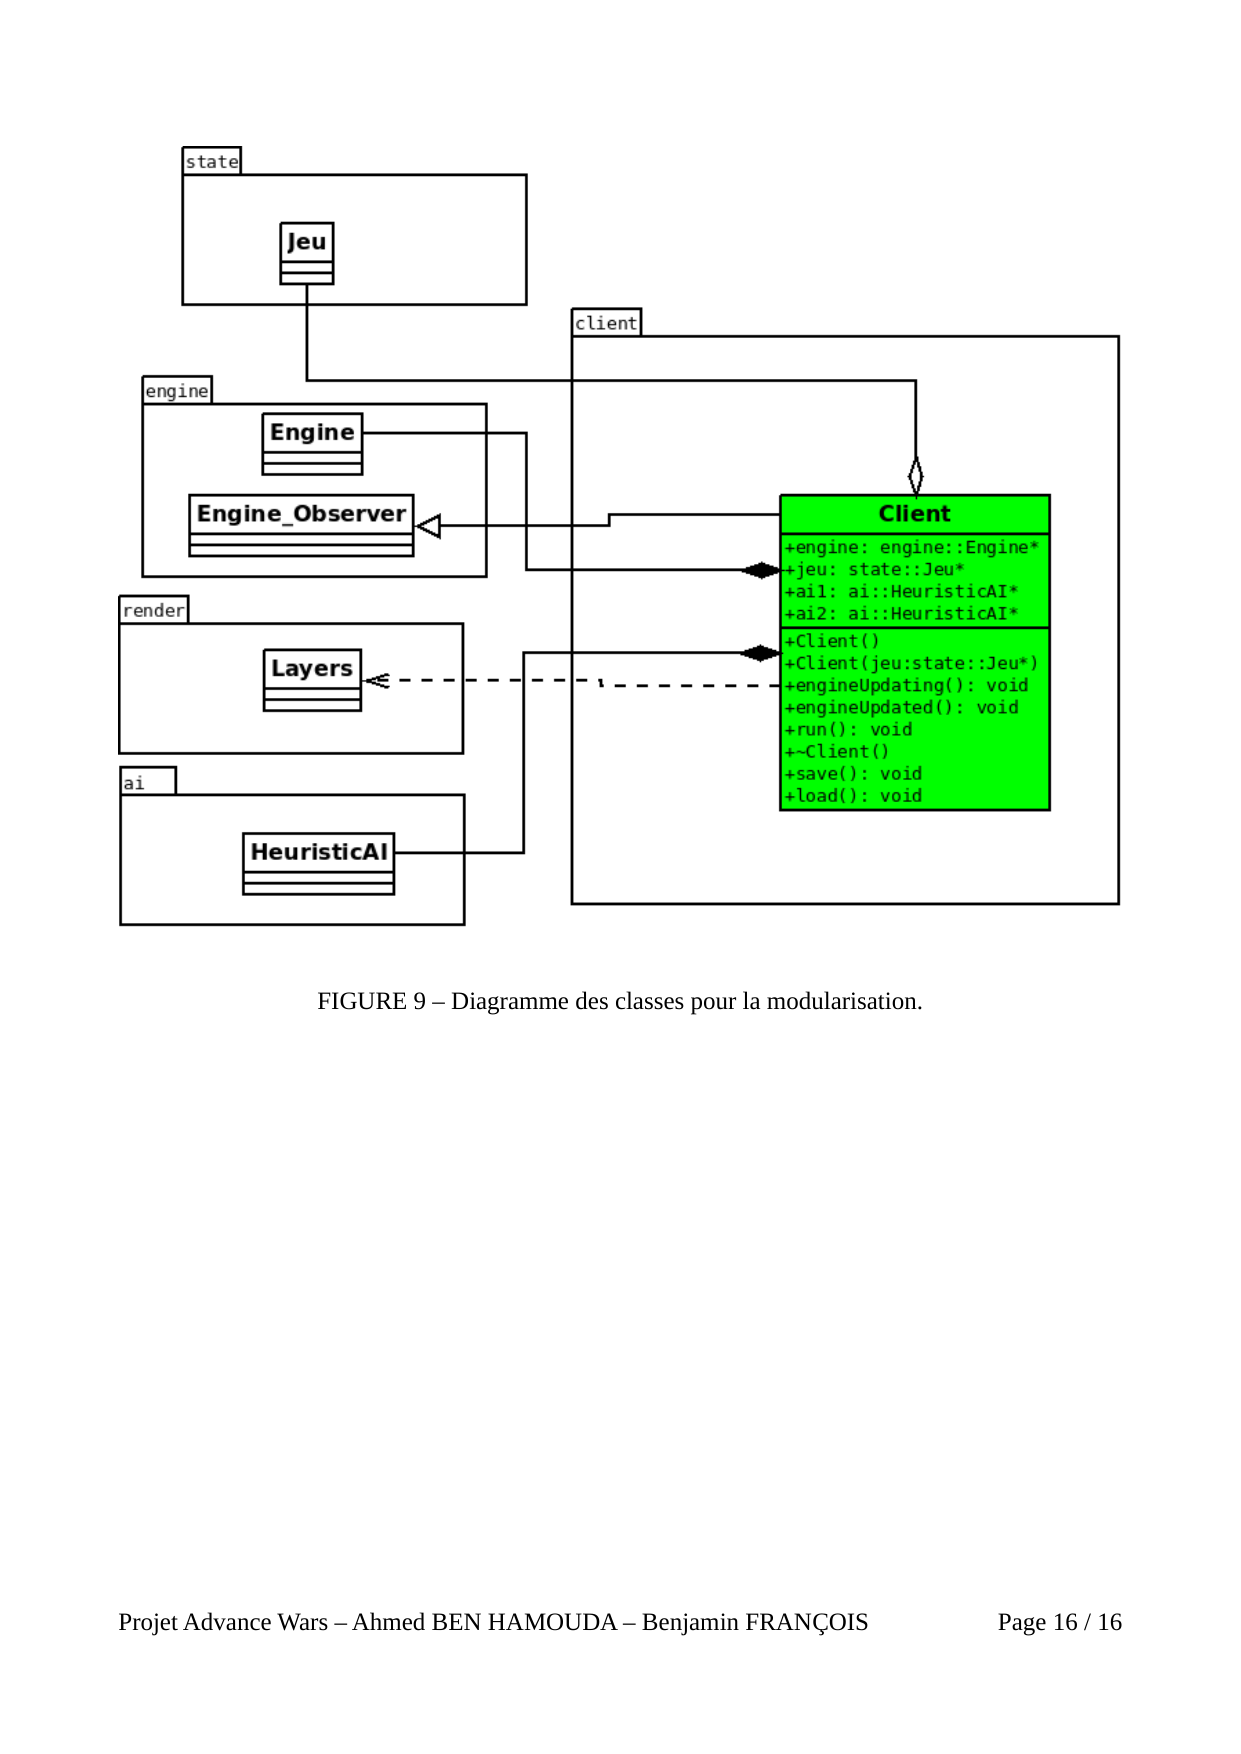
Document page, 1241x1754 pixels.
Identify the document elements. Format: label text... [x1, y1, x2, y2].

picture [118, 146, 1123, 929]
text FIGURE 9 – Diagramme des classes pour la modularisation. [118, 986, 1122, 1015]
